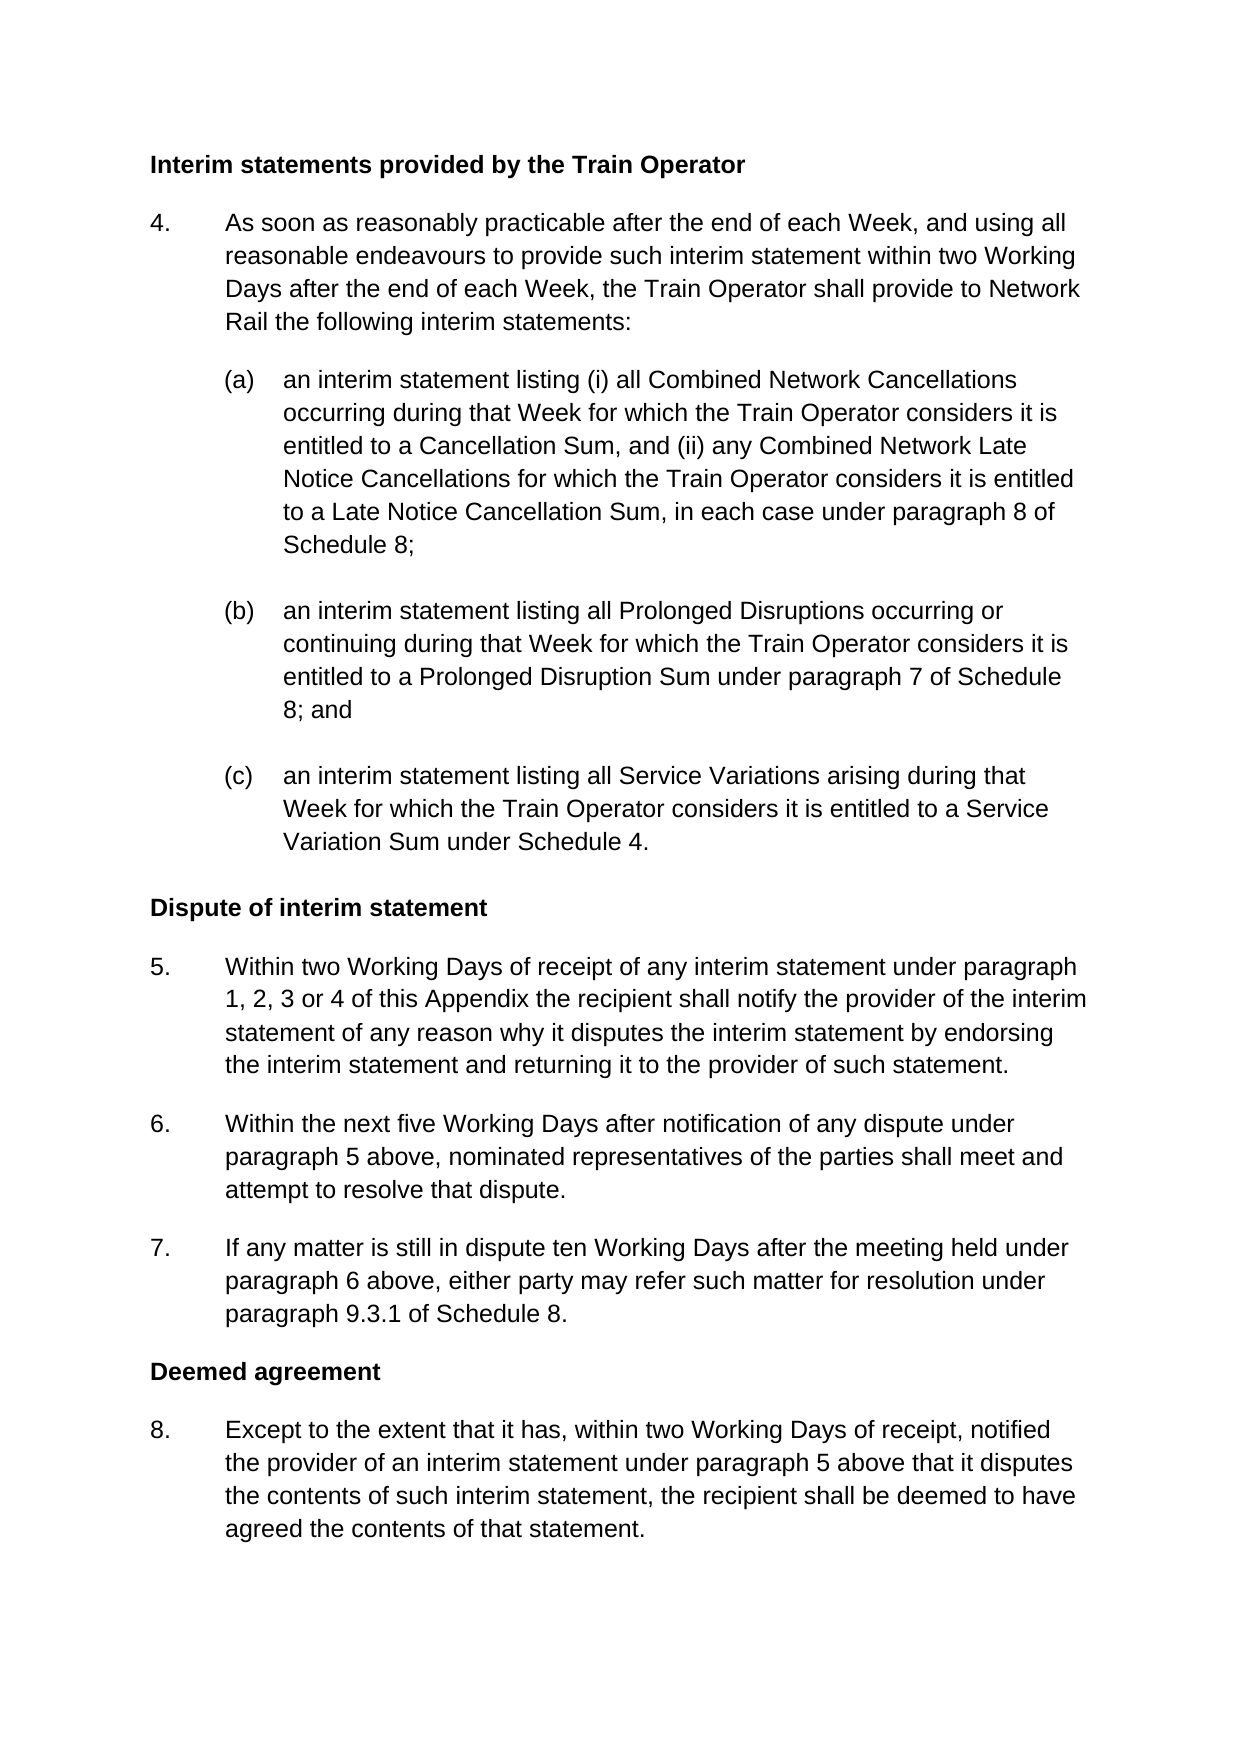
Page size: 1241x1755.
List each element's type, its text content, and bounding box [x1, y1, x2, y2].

text Interim statements provided by the Train Operator [150, 150, 1090, 179]
list an interim statement listing all Prolonged Disruptions occurring or continuing during that Week for which the Train Operator considers it is entitled to a Prolonged Disruption Sum under paragraph 7 of Schedule 8; and [224, 596, 1090, 724]
list an interim statement listing all Service Variations arising during that Week for which the Train Operator considers it is entitled to a Service Variation Sum under Schedule 4. [224, 761, 1090, 889]
text Deemed agreement [150, 1357, 1090, 1385]
list If any matter is still in dispute ten Working Days after the meeting held under paragraph 6 above, either party may refer such matter for resolution under paragraph 9.3.1 of Schedule 8. [150, 1233, 1090, 1327]
list Within the next five Working Days after notification of any dispute under paragraph 5 above, nominated representatives of the parties shall meet and attempt to resolve that dispute. [150, 1108, 1090, 1203]
list Within two Working Days of receipt of any interim statement under paragraph 1, 2, 3 or 4 of this Appendix the recipient shall notify the provider of the interim statement of any reason why it disputes the interim statement by endorsing the interim statement and returning it to the provider of such statement. [150, 951, 1090, 1079]
list As soon as reasonably practicable after the end of each Week, and using all reasonable endeavours to provide such interim statement within two Working Days after the end of each Week, the Train Operator shall provide to Network Rail the following interim statements: [150, 208, 1090, 336]
text Dispute of interim statement [150, 893, 1090, 922]
list an interim statement listing (i) all Combined Network Cancellations occurring during that Week for which the Train Operator considers it is entitled to a Cancellation Sum, and (ii) any Combined Network Late Notice Cancellations for which the Train Operator considers it is entitled to a Late Notice Cancellation Sum, in each case under paragraph 8 of Schedule 8; [224, 365, 1090, 559]
list Except to the extent that it has, within two Working Days of receipt, notified the provider of an interim statement under paragraph 5 above that it disputes the contents of such interim statement, the recipient shall be deemed to have agreed the contents of that statement. [150, 1415, 1090, 1542]
